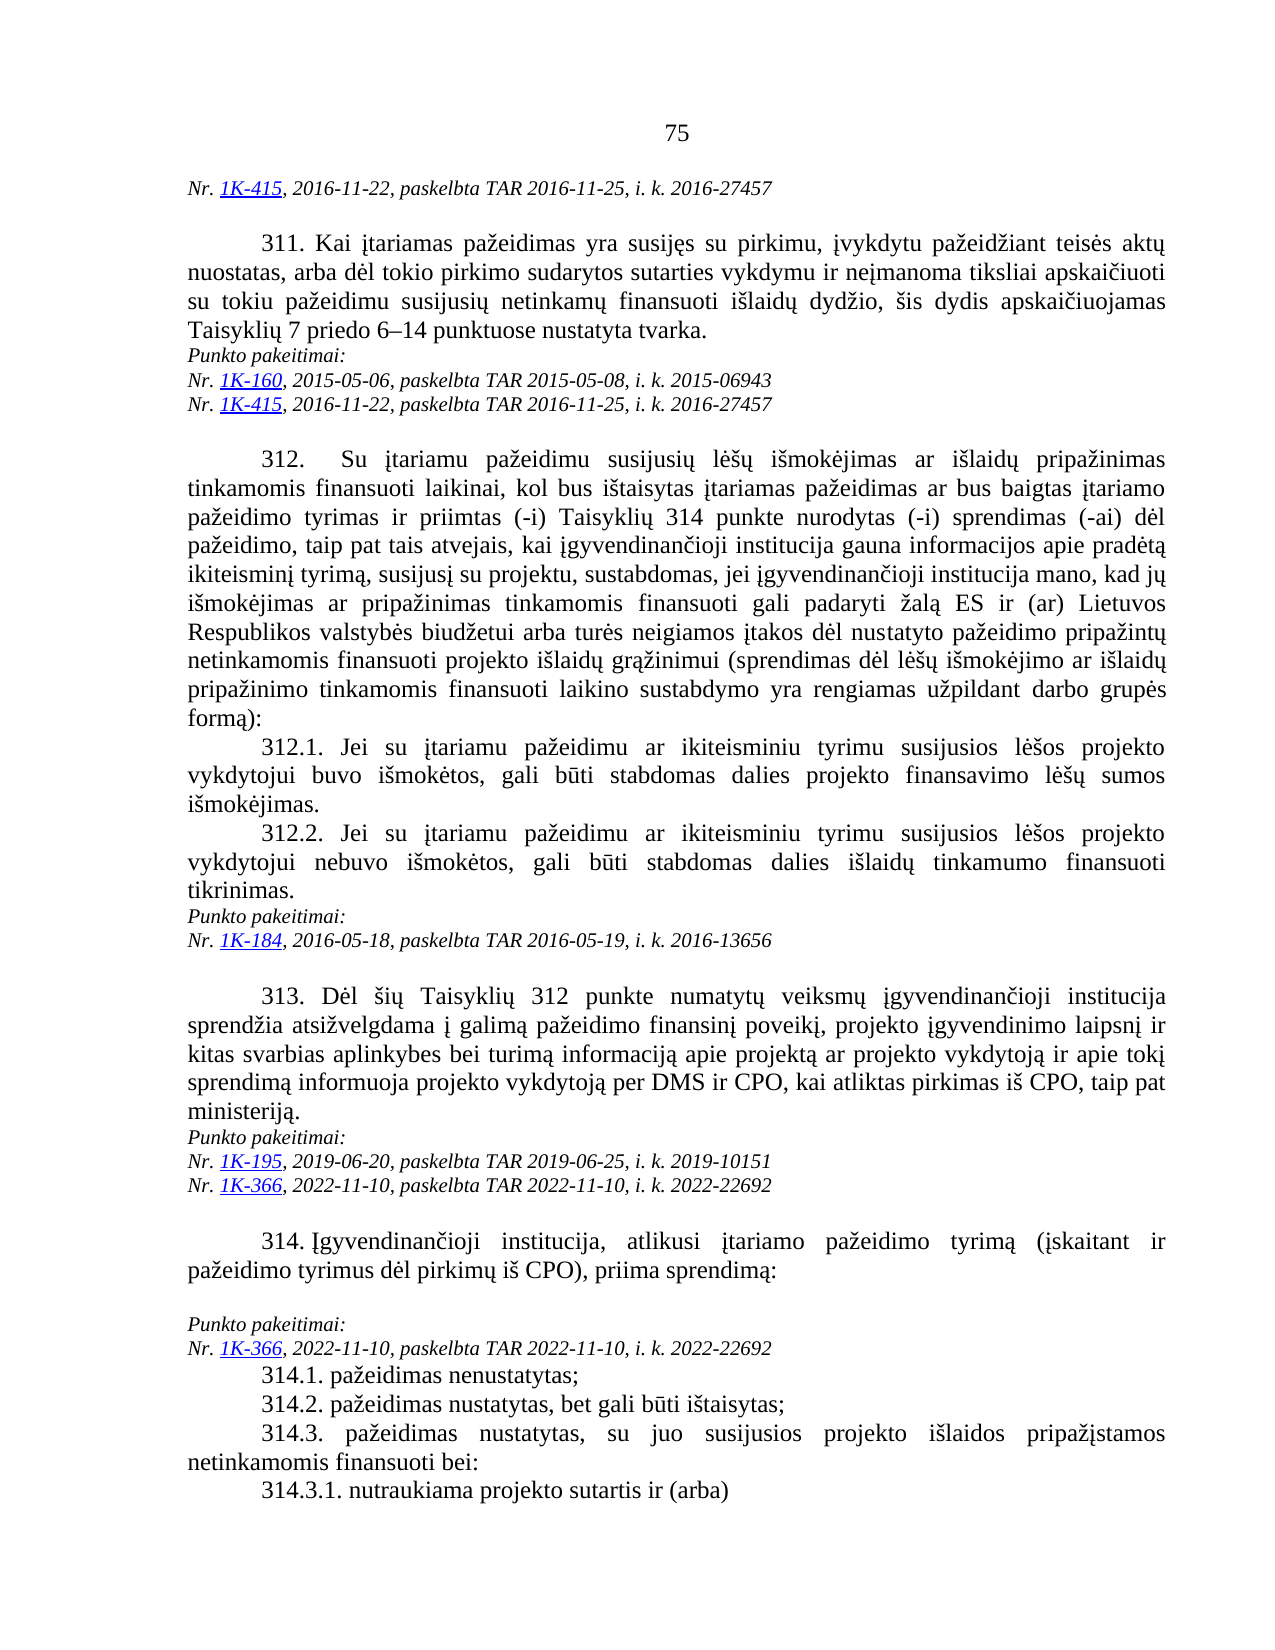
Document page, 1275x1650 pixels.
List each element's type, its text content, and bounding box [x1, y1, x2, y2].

text Punkto pakeitimai: [187, 343, 1167, 367]
text 314.3.1. nutraukiama projekto sutartis ir (arba) [187, 1475, 1167, 1504]
text 312.2. Jei su įtariamu pažeidimu ar ikiteisminiu tyrimu susijusios lėšos projekto vykdytojui nebuvo išmokėtos, gali būti stabdomas dalies išlaidų tinkamumo finansuoti tikrinimas. [187, 818, 1167, 904]
text 311. Kai įtariamas pažeidimas yra susijęs su pirkimu, įvykdytu pažeidžiant teisės aktų nuostatas, arba dėl tokio pirkimo sudarytos sutarties vykdymu ir neįmanoma tiksliai apskaičiuoti su tokiu pažeidimu susijusių netinkamų finansuoti išlaidų dydžio, šis dydis apskaičiuojamas Taisyklių 7 priedo 6–14 punktuose nustatyta tvarka. [187, 228, 1167, 343]
text 312. Su įtariamu pažeidimu susijusių lėšų išmokėjimas ar išlaidų pripažinimas tinkamomis finansuoti laikinai, kol bus ištaisytas įtariamas pažeidimas ar bus baigtas įtariamo pažeidimo tyrimas ir priimtas (-i) Taisyklių 314 punkte nurodytas (-i) sprendimas (-ai) dėl pažeidimo, taip pat tais atvejais, kai įgyvendinančioji institucija gauna informacijos apie pradėtą ikiteisminį tyrimą, susijusį su projektu, sustabdomas, jei įgyvendinančioji institucija mano, kad jų išmokėjimas ar pripažinimas tinkamomis finansuoti gali padaryti žalą ES ir (ar) Lietuvos Respublikos valstybės biudžetui arba turės neigiamos įtakos dėl nustatyto pažeidimo pripažintų netinkamomis finansuoti projekto išlaidų grąžinimui (sprendimas dėl lėšų išmokėjimo ar išlaidų pripažinimo tinkamomis finansuoti laikino sustabdymo yra rengiamas užpildant darbo grupės formą): [187, 444, 1167, 732]
text Nr. 1K-415, 2016-11-22, paskelbta TAR 2016-11-25, i. k. 2016-27457 [187, 392, 1167, 416]
text 314. Įgyvendinančioji institucija, atlikusi įtariamo pažeidimo tyrimą (įskaitant ir pažeidimo tyrimus dėl pirkimų iš CPO), priima sprendimą: [187, 1226, 1167, 1283]
text Nr. 1K-160, 2015-05-06, paskelbta TAR 2015-05-08, i. k. 2015-06943 [187, 367, 1167, 392]
text Nr. 1K-195, 2019-06-20, paskelbta TAR 2019-06-25, i. k. 2019-10151 [187, 1149, 1167, 1173]
text 314.1. pažeidimas nenustatytas; [187, 1360, 1167, 1389]
text Nr. 1K-366, 2022-11-10, paskelbta TAR 2022-11-10, i. k. 2022-22692 [187, 1173, 1167, 1197]
text Nr. 1K-184, 2016-05-18, paskelbta TAR 2016-05-19, i. k. 2016-13656 [187, 928, 1167, 952]
text 312.1. Jei su įtariamu pažeidimu ar ikiteisminiu tyrimu susijusios lėšos projekto vykdytojui buvo išmokėtos, gali būti stabdomas dalies projekto finansavimo lėšų sumos išmokėjimas. [187, 732, 1167, 818]
text 314.2. pažeidimas nustatytas, bet gali būti ištaisytas; [187, 1389, 1167, 1418]
text Punkto pakeitimai: [187, 904, 1167, 928]
text Punkto pakeitimai: [187, 1125, 1167, 1149]
text Nr. 1K-415, 2016-11-22, paskelbta TAR 2016-11-25, i. k. 2016-27457 [187, 176, 1167, 200]
text Punkto pakeitimai: [187, 1312, 1167, 1336]
text Nr. 1K-366, 2022-11-10, paskelbta TAR 2022-11-10, i. k. 2022-22692 [187, 1336, 1167, 1360]
text 313. Dėl šių Taisyklių 312 punkte numatytų veiksmų įgyvendinančioji institucija sprendžia atsižvelgdama į galimą pažeidimo finansinį poveikį, projekto įgyvendinimo laipsnį ir kitas svarbias aplinkybes bei turimą informaciją apie projektą ar projekto vykdytoją ir apie tokį sprendimą informuoja projekto vykdytoją per DMS ir CPO, kai atliktas pirkimas iš CPO, taip pat ministeriją. [187, 981, 1167, 1125]
text 314.3. pažeidimas nustatytas, su juo susijusios projekto išlaidos pripažįstamos netinkamomis finansuoti bei: [187, 1418, 1167, 1475]
